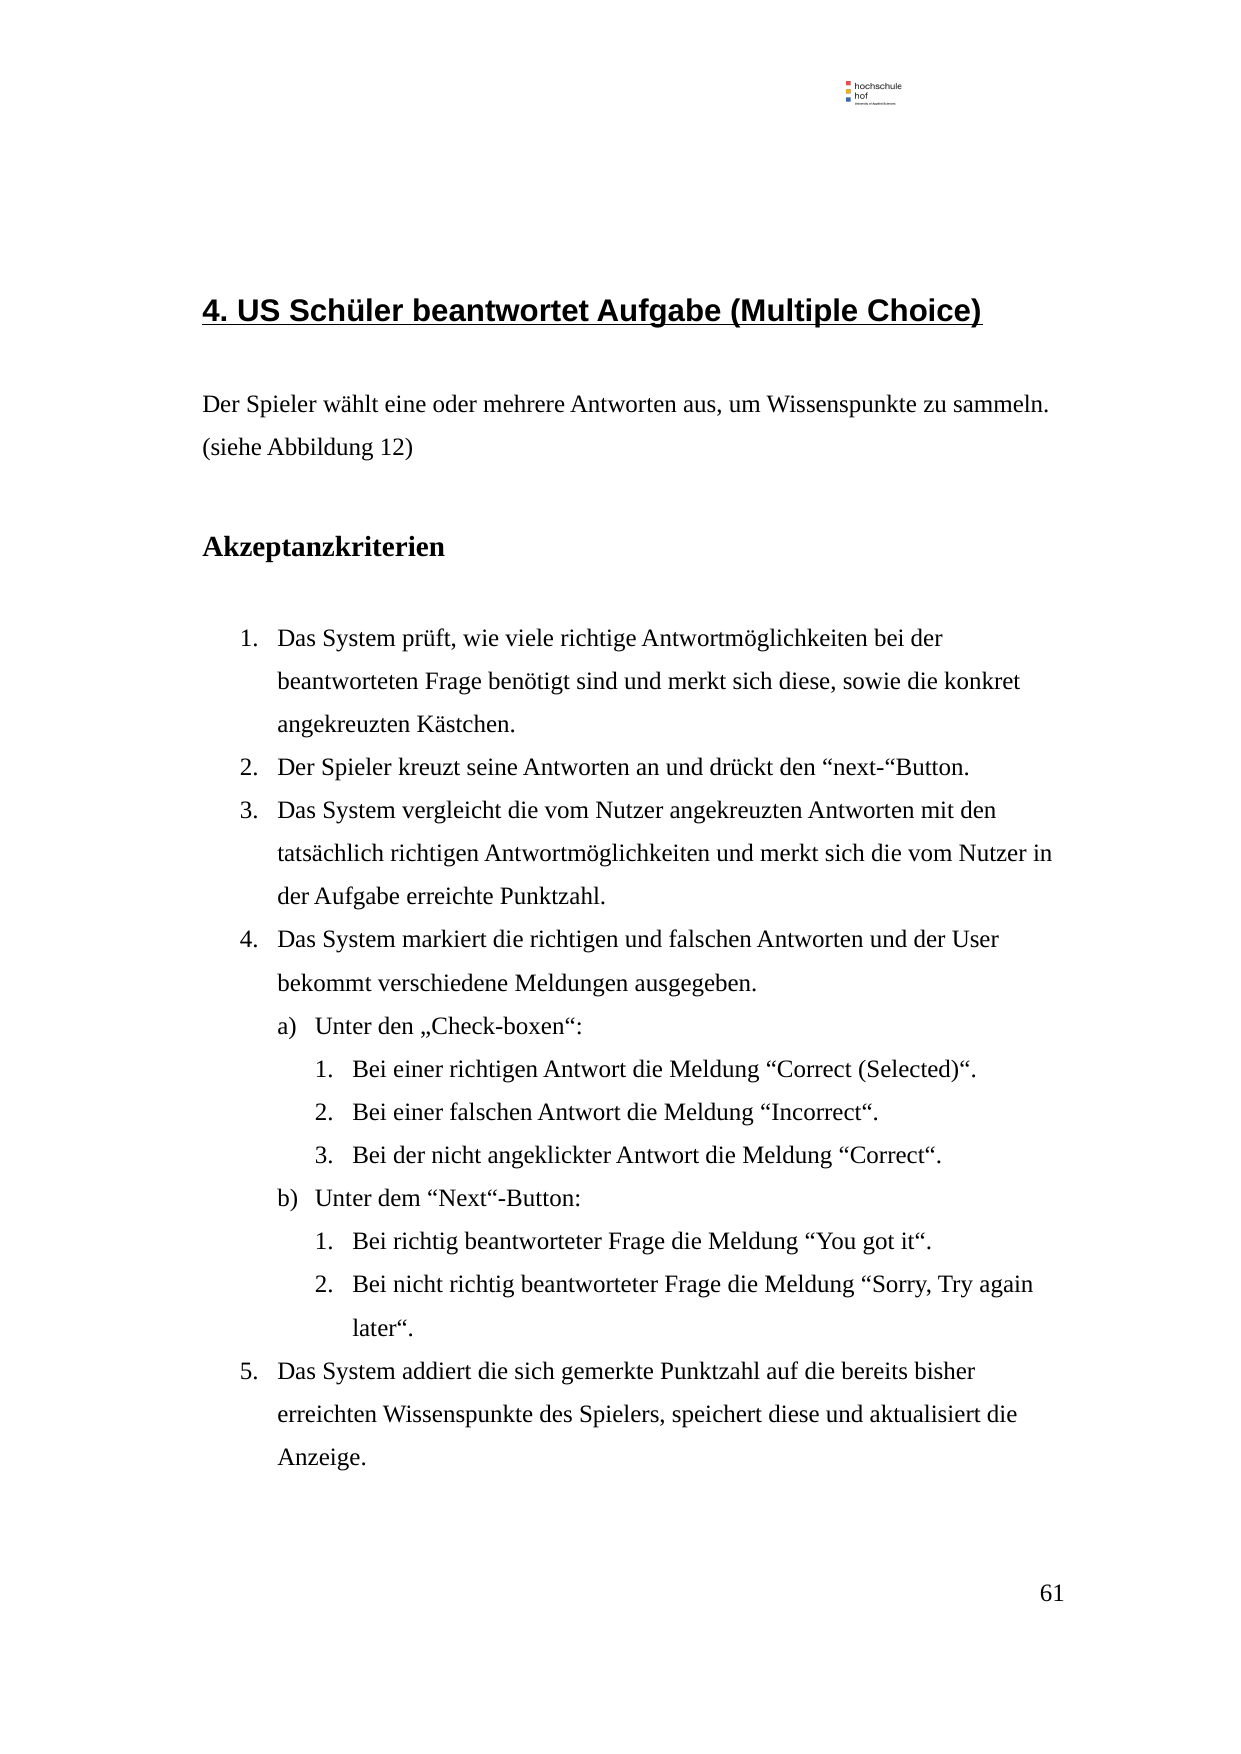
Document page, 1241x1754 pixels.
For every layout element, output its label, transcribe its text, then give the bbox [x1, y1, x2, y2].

list Unter den „Check-boxen“: [277, 1011, 1064, 1039]
list Das System prüft, wie viele richtige Antwortmöglichkeiten bei der beantworteten Frage benötigt sind und merkt sich diese, sowie die konkret angekreuzten Kästchen. [239, 623, 1064, 738]
text Der Spieler wählt eine oder mehrere Antworten aus, um Wissenspunkte zu sammeln. (siehe Abbildung 12) [202, 389, 1064, 461]
list Der Spieler kreuzt seine Antworten an und drückt den “next-“Button. [239, 752, 1064, 781]
list Bei nicht richtig beantworteter Frage die Meldung “Sorry, Try again later“. [314, 1269, 1064, 1341]
list Das System vergleicht die vom Nutzer angekreuzten Antworten mit den tatsächlich richtigen Antwortmöglichkeiten und merkt sich die vom Nutzer in der Aufgabe erreichte Punktzahl. [239, 795, 1064, 910]
list Bei der nicht angeklickter Antwort die Meldung “Correct“. [314, 1140, 1064, 1169]
list Unter dem “Next“-Button: [277, 1183, 1064, 1212]
text 4. US Schüler beantwortet Aufgabe (Multiple Choice) [202, 292, 1064, 328]
list Das System addiert die sich gemerkte Punktzahl auf die bereits bisher erreichten Wissenspunkte des Spielers, speichert diese und aktualisiert die Anzeige. [239, 1356, 1064, 1471]
picture [846, 81, 902, 105]
list Bei einer falschen Antwort die Meldung “Incorrect“. [314, 1097, 1064, 1126]
list Bei einer richtigen Antwort die Meldung “Correct (Selected)“. [314, 1054, 1064, 1083]
list Bei richtig beantworteter Frage die Meldung “You got it“. [314, 1226, 1064, 1255]
list Das System markiert die richtigen und falschen Antworten und der User bekommt verschiedene Meldungen ausgegeben. [239, 924, 1064, 996]
text Akzeptanzkriterien [202, 529, 1064, 563]
